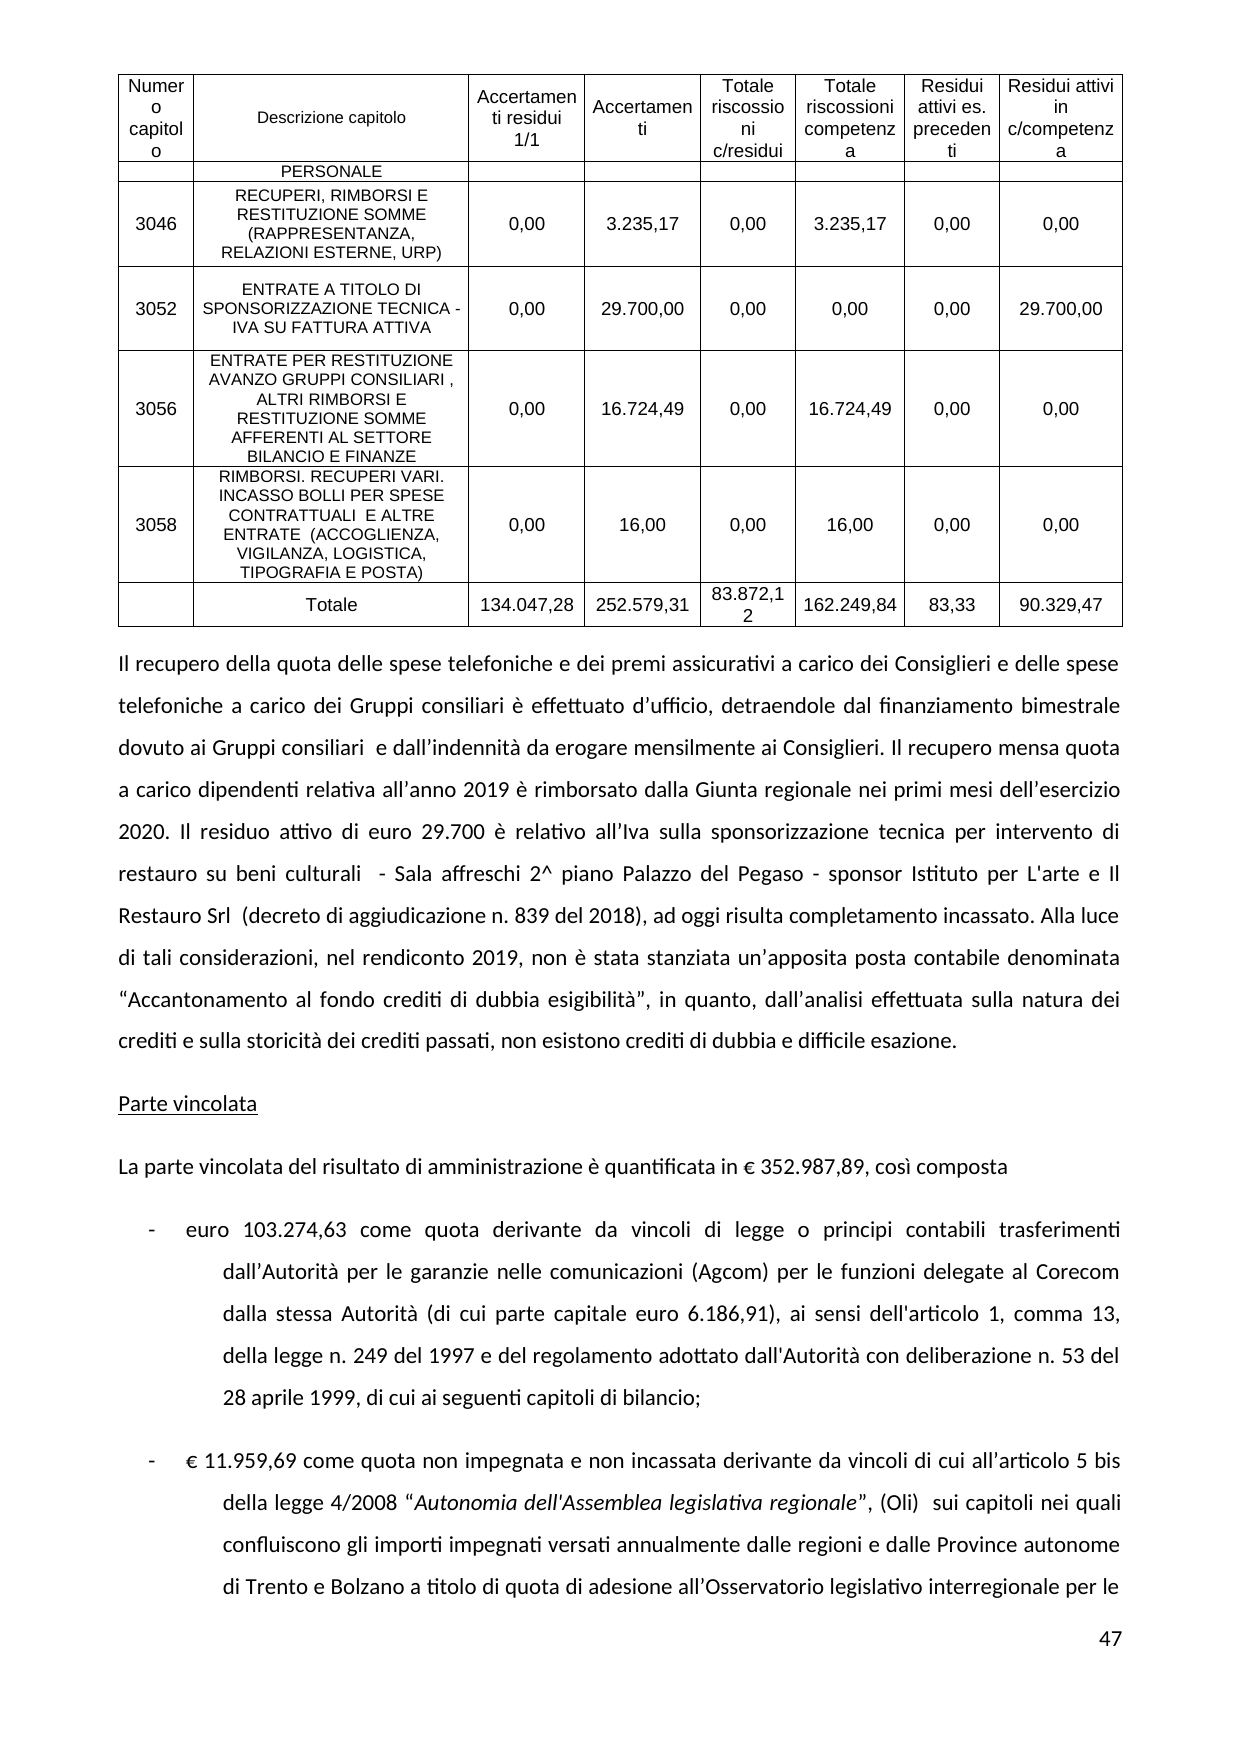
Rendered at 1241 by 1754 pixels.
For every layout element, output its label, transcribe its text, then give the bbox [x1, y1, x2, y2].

table_cell 0,00 [701, 182, 795, 266]
table_cell 162.249,84 [796, 583, 904, 626]
table_cell 0,00 [905, 467, 999, 582]
text Parte vincolata [118, 1089, 1122, 1117]
table_cell 0,00 [905, 182, 999, 266]
table_cell 252.579,31 [585, 583, 700, 626]
table_cell 83.872,12 [701, 583, 795, 626]
table_cell 3.235,17 [796, 182, 904, 266]
list euro 103.274,63 come quota derivante da vincoli di legge o principi contabili trasferimenti dall’Autorità per le garanzie nelle comunicazioni (Agcom) per le funzioni delegate al Corecom dalla stessa Autorità (di cui parte capitale euro 6.186,91), ai sensi dell'articolo 1, comma 13, della legge n. 249 del 1997 e del regolamento adottato dall'Autorità con deliberazione n. 53 del 28 aprile 1999, di cui ai seguenti capitoli di bilancio; [148, 1215, 1122, 1411]
table_cell 29.700,00 [585, 267, 700, 350]
table_cell 0,00 [469, 267, 584, 350]
table_header Residui attivi es. precedenti [905, 75, 999, 161]
table_cell [119, 583, 193, 626]
table_cell 29.700,00 [1000, 267, 1122, 350]
table_cell 0,00 [469, 467, 584, 582]
table_cell Totale [194, 583, 468, 626]
list € 11.959,69 come quota non impegnata e non incassata derivante da vincoli di cui all’articolo 5 bis della legge 4/2008 “Autonomia dell'Assemblea legislativa regionale”, (Oli) sui capitoli nei quali confluiscono gli importi impegnati versati annualmente dalle regioni e dalle Province autonome di Trento e Bolzano a titolo di quota di adesione all’Osservatorio legislativo interregionale per le [148, 1446, 1122, 1600]
table_cell 0,00 [905, 351, 999, 466]
text La parte vincolata del risultato di amministrazione è quantificata in € 352.987,89, così composta [118, 1152, 1122, 1180]
table_header Totale riscossioni c/residui [701, 75, 795, 161]
table_header Numero capitolo [119, 75, 193, 161]
table_cell 0,00 [701, 267, 795, 350]
table_cell 3.235,17 [585, 182, 700, 266]
table_cell [796, 162, 904, 181]
table_cell RIMBORSI. RECUPERI VARI. INCASSO BOLLI PER SPESE CONTRATTUALI E ALTRE ENTRATE (ACCOGLIENZA, VIGILANZA, LOGISTICA, TIPOGRAFIA E POSTA) [194, 467, 468, 582]
table_cell [905, 162, 999, 181]
table_cell 16,00 [585, 467, 700, 582]
table_cell RECUPERI, RIMBORSI E RESTITUZIONE SOMME (RAPPRESENTANZA, RELAZIONI ESTERNE, URP) [194, 182, 468, 266]
table_cell 0,00 [1000, 351, 1122, 466]
table_cell 0,00 [796, 267, 904, 350]
table_cell 16,00 [796, 467, 904, 582]
table_cell [585, 162, 700, 181]
table_cell 0,00 [469, 182, 584, 266]
table_cell 3058 [119, 467, 193, 582]
table_cell [469, 162, 584, 181]
text Il recupero della quota delle spese telefoniche e dei premi assicurativi a carico dei Consiglieri e delle spese telefoniche a carico dei Gruppi consiliari è effettuato d’ufficio, detraendole dal finanziamento bimestrale dovuto ai Gruppi consiliari e dall’indennità da erogare mensilmente ai Consiglieri. Il recupero mensa quota a carico dipendenti relativa all’anno 2019 è rimborsato dalla Giunta regionale nei primi mesi dell’esercizio 2020. Il residuo attivo di euro 29.700 è relativo all’Iva sulla sponsorizzazione tecnica per intervento di restauro su beni culturali - Sala affreschi 2^ piano Palazzo del Pegaso - sponsor Istituto per L'arte e Il Restauro Srl (decreto di aggiudicazione n. 839 del 2018), ad oggi risulta completamento incassato. Alla luce di tali considerazioni, nel rendiconto 2019, non è stata stanziata un’apposita posta contabile denominata “Accantonamento al fondo crediti di dubbia esigibilità”, in quanto, dall’analisi effettuata sulla natura dei crediti e sulla storicità dei crediti passati, non esistono crediti di dubbia e difficile esazione. [118, 649, 1122, 1055]
table_cell 134.047,28 [469, 583, 584, 626]
table_cell 3056 [119, 351, 193, 466]
table_cell PERSONALE [194, 162, 468, 181]
table_cell ENTRATE PER RESTITUZIONE AVANZO GRUPPI CONSILIARI , ALTRI RIMBORSI E RESTITUZIONE SOMME AFFERENTI AL SETTORE BILANCIO E FINANZE [194, 351, 468, 466]
table_header Residui attivi in c/competenza [1000, 75, 1122, 161]
table_cell 16.724,49 [585, 351, 700, 466]
table_cell 0,00 [701, 351, 795, 466]
table_cell 0,00 [701, 467, 795, 582]
table_cell ENTRATE A TITOLO DI SPONSORIZZAZIONE TECNICA - IVA SU FATTURA ATTIVA [194, 267, 468, 350]
table_header Descrizione capitolo [194, 75, 468, 161]
table_header Accertamenti residui 1/1 [469, 75, 584, 161]
table_header Totale riscossioni competenza [796, 75, 904, 161]
table_cell 0,00 [469, 351, 584, 466]
table_cell 3046 [119, 182, 193, 266]
table_cell 83,33 [905, 583, 999, 626]
table_cell 90.329,47 [1000, 583, 1122, 626]
table_cell 16.724,49 [796, 351, 904, 466]
table_cell 0,00 [1000, 182, 1122, 266]
table_cell 0,00 [1000, 467, 1122, 582]
table_cell [701, 162, 795, 181]
table_cell [119, 162, 193, 181]
table_header Accertamenti [585, 75, 700, 161]
table_cell 0,00 [905, 267, 999, 350]
table_cell [1000, 162, 1122, 181]
table_cell 3052 [119, 267, 193, 350]
